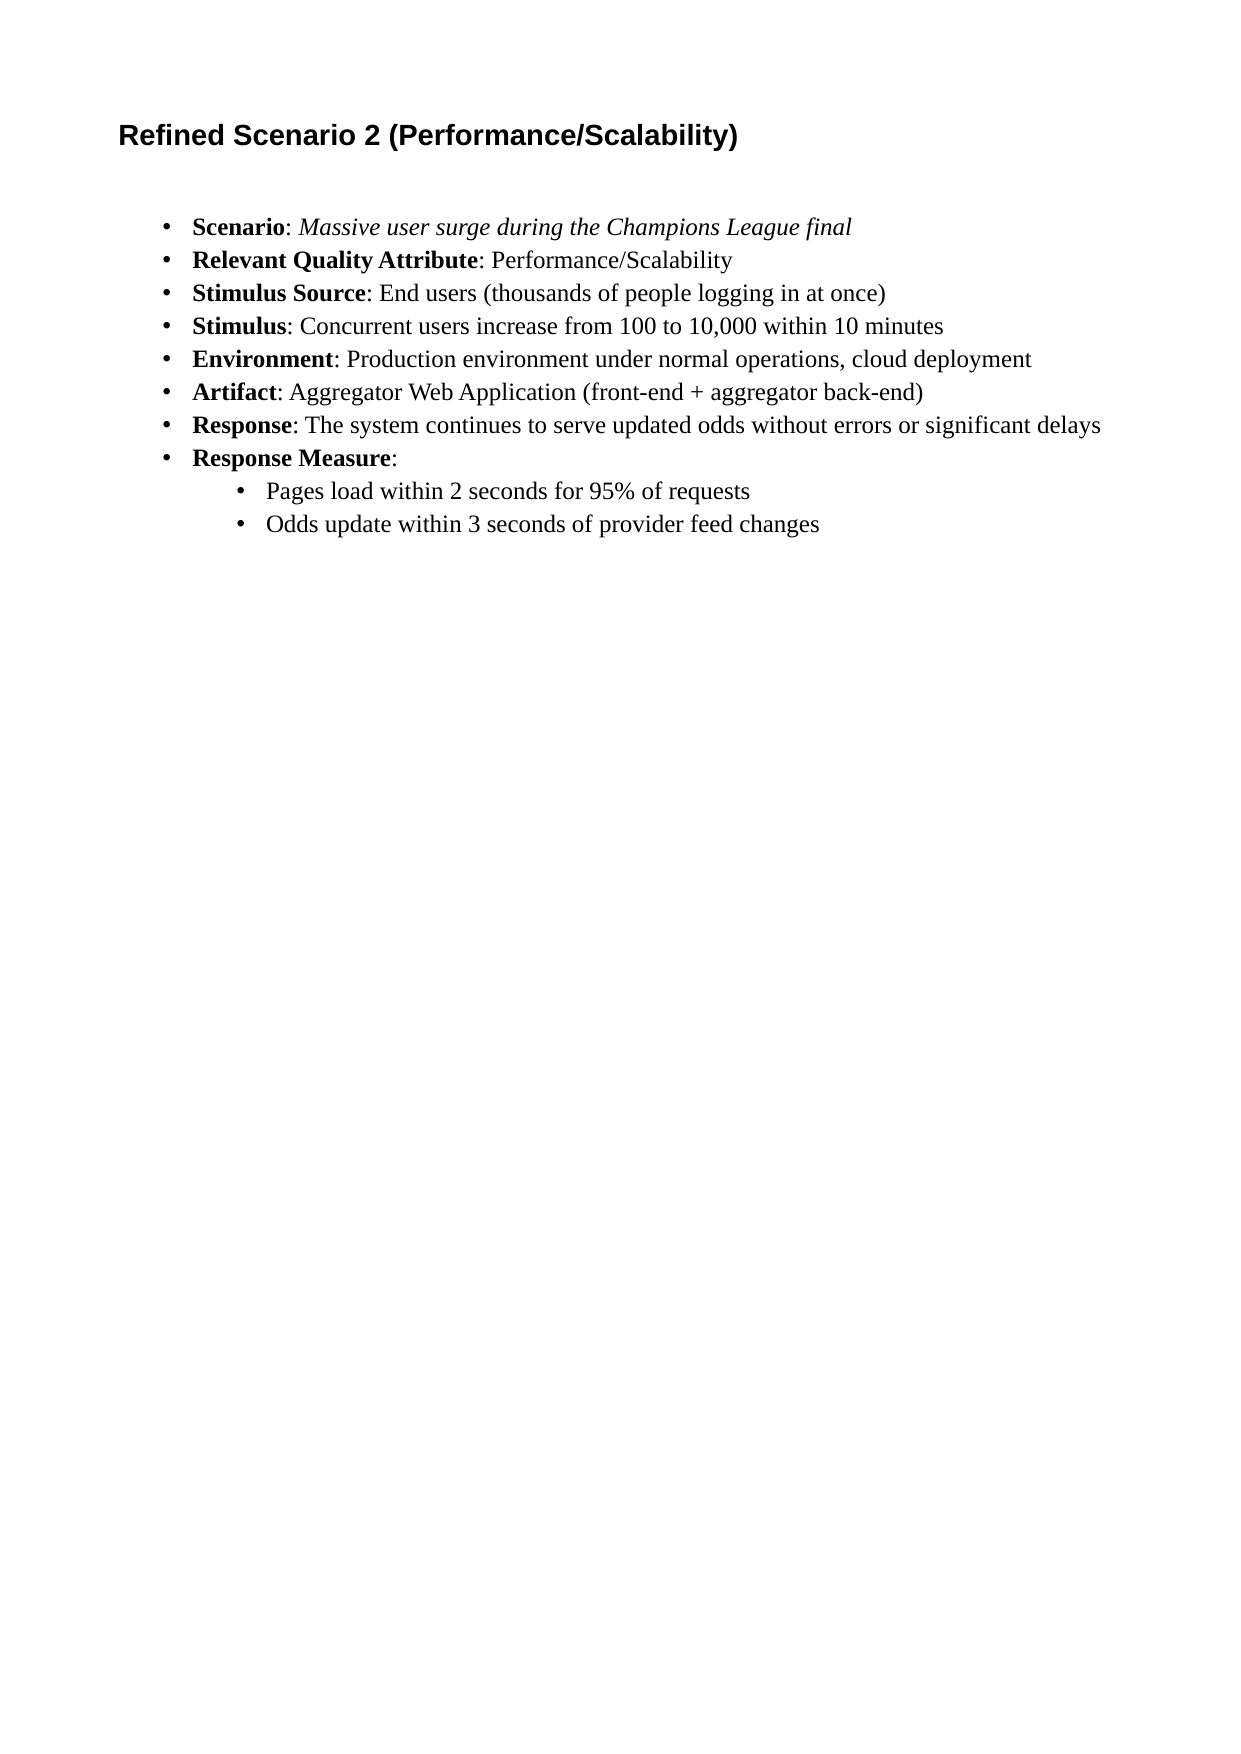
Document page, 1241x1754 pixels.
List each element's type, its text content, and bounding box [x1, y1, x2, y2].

list Stimulus Source: End users (thousands of people logging in at once) [162, 278, 1122, 307]
list Stimulus: Concurrent users increase from 100 to 10,000 within 10 minutes [162, 311, 1122, 339]
list Scenario: Massive user surge during the Champions League final [162, 212, 1122, 241]
list Response: The system continues to serve updated odds without errors or significant delays [162, 410, 1122, 439]
list Response Measure: [162, 443, 1122, 472]
list Environment: Production environment under normal operations, cloud deployment [162, 344, 1122, 373]
subtitle Refined Scenario 2 (Performance/Scalability) [118, 118, 1122, 152]
list Artifact: Aggregator Web Application (front-end + aggregator back-end) [162, 377, 1122, 406]
list Pages load within 2 seconds for 95% of requests [236, 476, 1122, 505]
list Odds update within 3 seconds of provider feed changes [236, 509, 1122, 538]
list Relevant Quality Attribute: Performance/Scalability [162, 245, 1122, 273]
